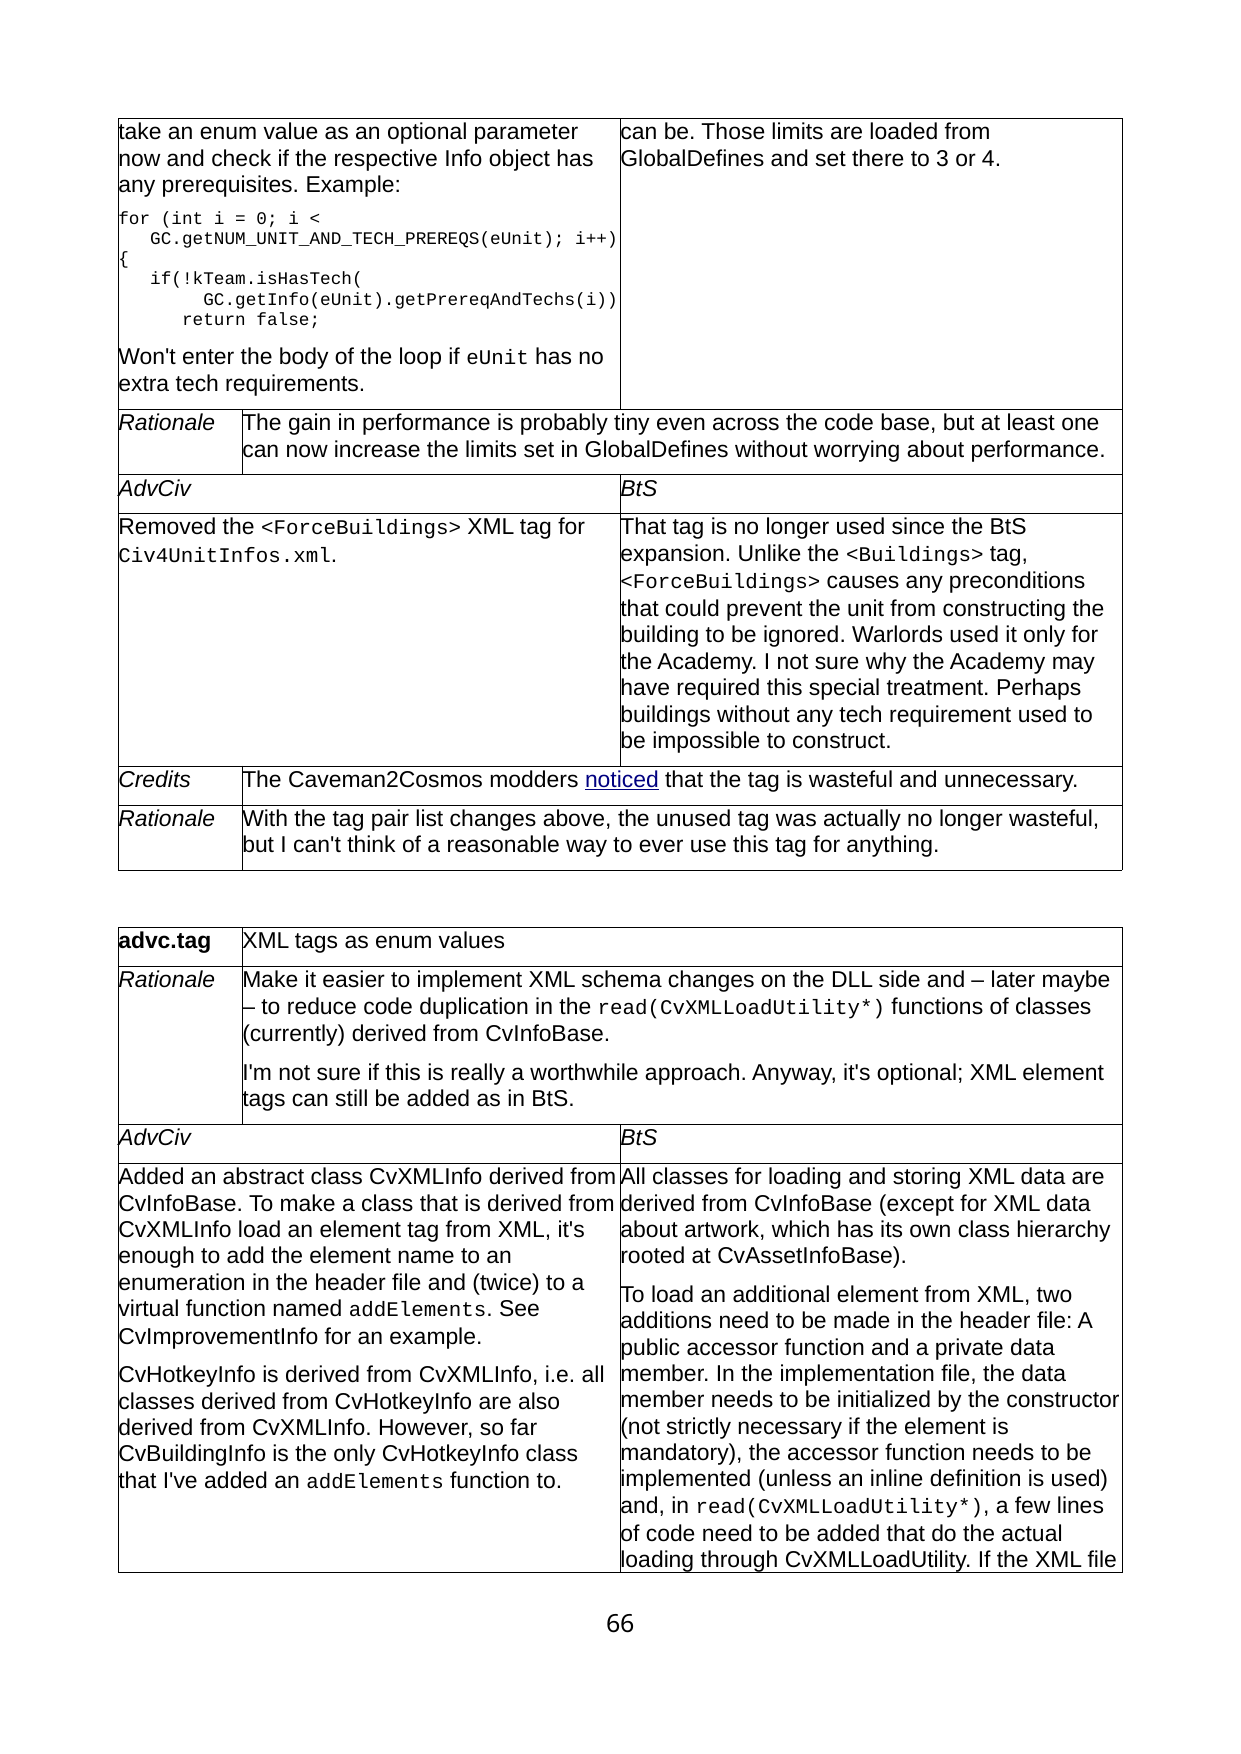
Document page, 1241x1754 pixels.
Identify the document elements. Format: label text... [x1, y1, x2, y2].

table_cell BtS [621, 475, 1122, 513]
table_header advc.tag [119, 928, 242, 966]
table_cell Added an abstract class CvXMLInfo derived from CvInfoBase. To make a class that is derived from CvXMLInfo load an element tag from XML, it's enough to add the element name to an enumeration in the header file and (twice) to a virtual function named addElements. See CvImprovementInfo for an example. CvHotkeyInfo is derived from CvXMLInfo, i.e. all classes derived from CvHotkeyInfo are also derived from CvXMLInfo. However, so far CvBuildingInfo is the only CvHotkeyInfo class that I've added an addElements function to. [119, 1164, 620, 1572]
table_header XML tags as enum values [243, 928, 1122, 966]
table_cell Removed the <ForceBuildings> XML tag for Civ4UnitInfos.xml. [119, 514, 620, 766]
table_cell Rationale [119, 410, 242, 474]
table_cell That tag is no longer used since the BtS expansion. Unlike the <Buildings> tag, <ForceBuildings> causes any preconditions that could prevent the unit from constructing the building to be ignored. Warlords used it only for the Academy. I not sure why the Academy may have required this special treatment. Perhaps buildings without any tech requirement used to be impossible to construct. [621, 514, 1122, 766]
table_cell BtS [621, 1125, 1122, 1163]
table_cell can be. Those limits are loaded from GlobalDefines and set there to 3 or 4. [621, 119, 1122, 409]
table_cell Rationale [119, 967, 242, 1124]
table_cell The gain in performance is probably tiny even across the code base, but at least one can now increase the limits set in GlobalDefines without worrying about performance. [243, 410, 1122, 474]
table_cell AdvCiv [119, 475, 620, 513]
table_cell Rationale [119, 806, 242, 870]
table_cell The Caveman2Cosmos modders noticed that the tag is wasteful and unnecessary. [243, 767, 1122, 804]
table_cell AdvCiv [119, 1125, 620, 1163]
table_cell Credits [119, 767, 242, 804]
table_cell Make it easier to implement XML schema changes on the DLL side and – later maybe – to reduce code duplication in the read(CvXMLLoadUtility*) functions of classes (currently) derived from CvInfoBase. I'm not sure if this is really a worthwhile approach. Anyway, it's optional; XML element tags can still be added as in BtS. [243, 967, 1122, 1124]
table_cell All classes for loading and storing XML data are derived from CvInfoBase (except for XML data about artwork, which has its own class hierarchy rooted at CvAssetInfoBase). To load an additional element from XML, two additions need to be made in the header file: A public accessor function and a private data member. In the implementation file, the data member needs to be initialized by the constructor (not strictly necessary if the element is mandatory), the accessor function needs to be implemented (unless an inline definition is used) and, in read(CvXMLLoadUtility*), a few lines of code need to be added that do the actual loading through CvXMLLoadUtility. If the XML file [621, 1164, 1122, 1572]
table_cell take an enum value as an optional parameter now and check if the respective Info object has any prerequisites. Example: for (int i = 0; i < GC.getNUM_UNIT_AND_TECH_PREREQS(eUnit); i++) { if(!kTeam.isHasTech( GC.getInfo(eUnit).getPrereqAndTechs(i)) return false; Won't enter the body of the loop if eUnit has no extra tech requirements. [119, 119, 620, 409]
table_cell With the tag pair list changes above, the unused tag was actually no longer wasteful, but I can't think of a reasonable way to ever use this tag for anything. [243, 806, 1122, 870]
